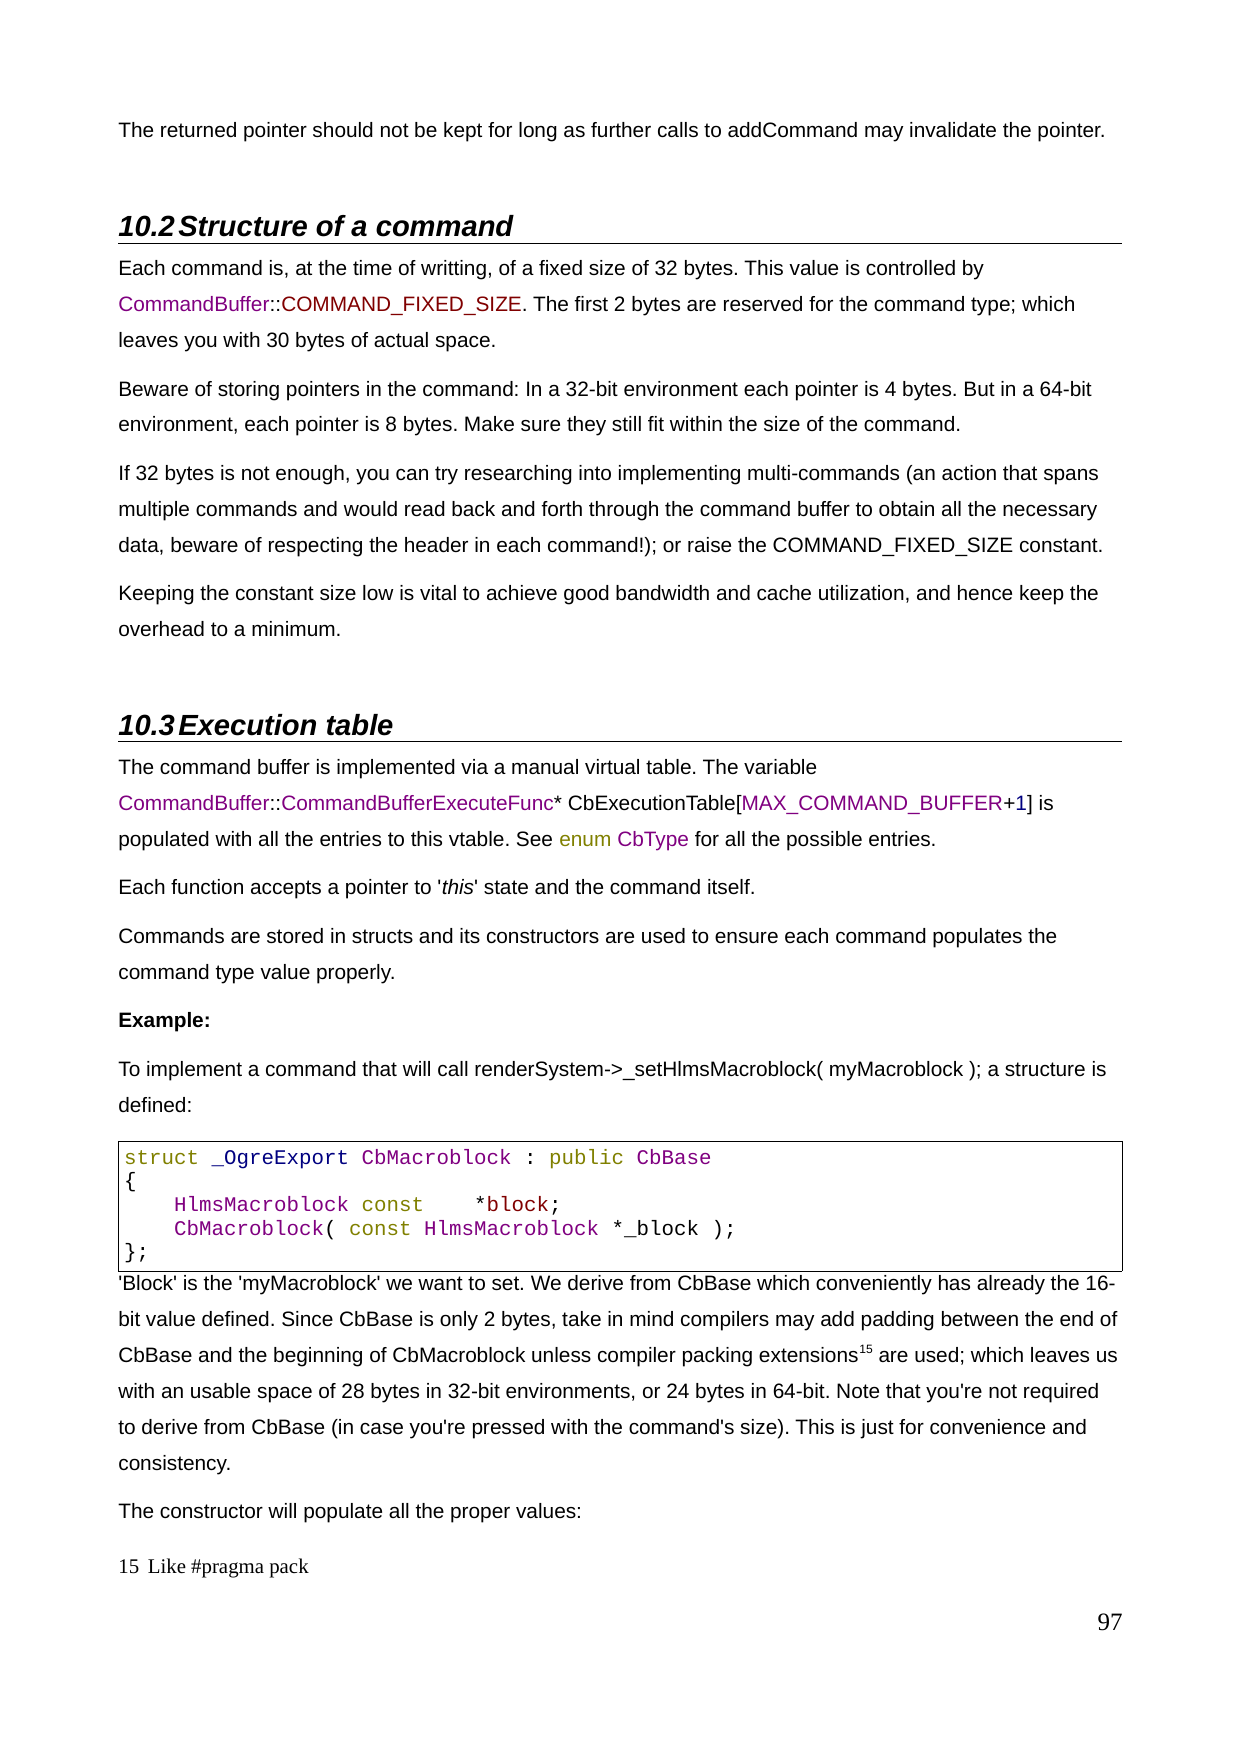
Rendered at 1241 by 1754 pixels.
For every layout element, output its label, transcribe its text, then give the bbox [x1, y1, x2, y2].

text Like #pragma pack [118, 1553, 1122, 1578]
text To implement a command that will call renderSystem->_setHlmsMacroblock( myMacroblock ); a structure is defined: [118, 1056, 1122, 1116]
text The constructor will populate all the proper values: [118, 1499, 1122, 1523]
text The returned pointer should not be kept for long as further calls to addCommand may invalidate the pointer. [118, 118, 1122, 142]
text The command buffer is implemented via a manual virtual table. The variable CommandBuffer::CommandBufferExecuteFunc* CbExecutionTable[MAX_COMMAND_BUFFER+1] is populated with all the entries to this vtable. See enum CbType for all the possible entries. [118, 755, 1122, 851]
text Each function accepts a pointer to 'this' state and the command itself. [118, 875, 1122, 899]
subtitle Execution table [118, 708, 1122, 741]
subtitle Structure of a command [118, 209, 1122, 243]
text Example: [118, 1008, 1122, 1032]
text 'Block' is the 'myMacroblock' we want to set. We derive from CbBase which conveniently has already the 16-bit value defined. Since CbBase is only 2 bytes, take in mind compilers may add padding between the end of CbBase and the beginning of CbMacroblock unless compiler packing extensions are used; which leaves us with an usable space of 28 bytes in 32-bit environments, or 24 bytes in 64-bit. Note that you're not required to derive from CbBase (in case you're pressed with the command's size). This is just for convenience and consistency. [118, 1272, 1122, 1474]
text Keeping the constant size low is vital to achieve good bandwidth and cache utilization, and hence keep the overhead to a minimum. [118, 581, 1122, 641]
table_header struct _OgreExport CbMacroblock : public CbBase { HlmsMacroblock const *block; CbMacroblock( const HlmsMacroblock *_block ); }; [119, 1142, 1122, 1271]
text Beware of storing pointers in the command: In a 32-bit environment each pointer is 4 bytes. But in a 64-bit environment, each pointer is 8 bytes. Make sure they still fit within the size of the command. [118, 376, 1122, 436]
text Each command is, at the time of writting, of a fixed size of 32 bytes. This value is controlled by CommandBuffer::COMMAND_FIXED_SIZE. The first 2 bytes are reserved for the command type; which leaves you with 30 bytes of actual space. [118, 256, 1122, 352]
text Commands are stored in structs and its constructors are used to ensure each command populates the command type value properly. [118, 924, 1122, 983]
text If 32 bytes is not enough, you can try researching into implementing multi-commands (an action that spans multiple commands and would read back and forth through the command buffer to obtain all the necessary data, beware of respecting the header in each command!); or raise the COMMAND_FIXED_SIZE constant. [118, 461, 1122, 557]
